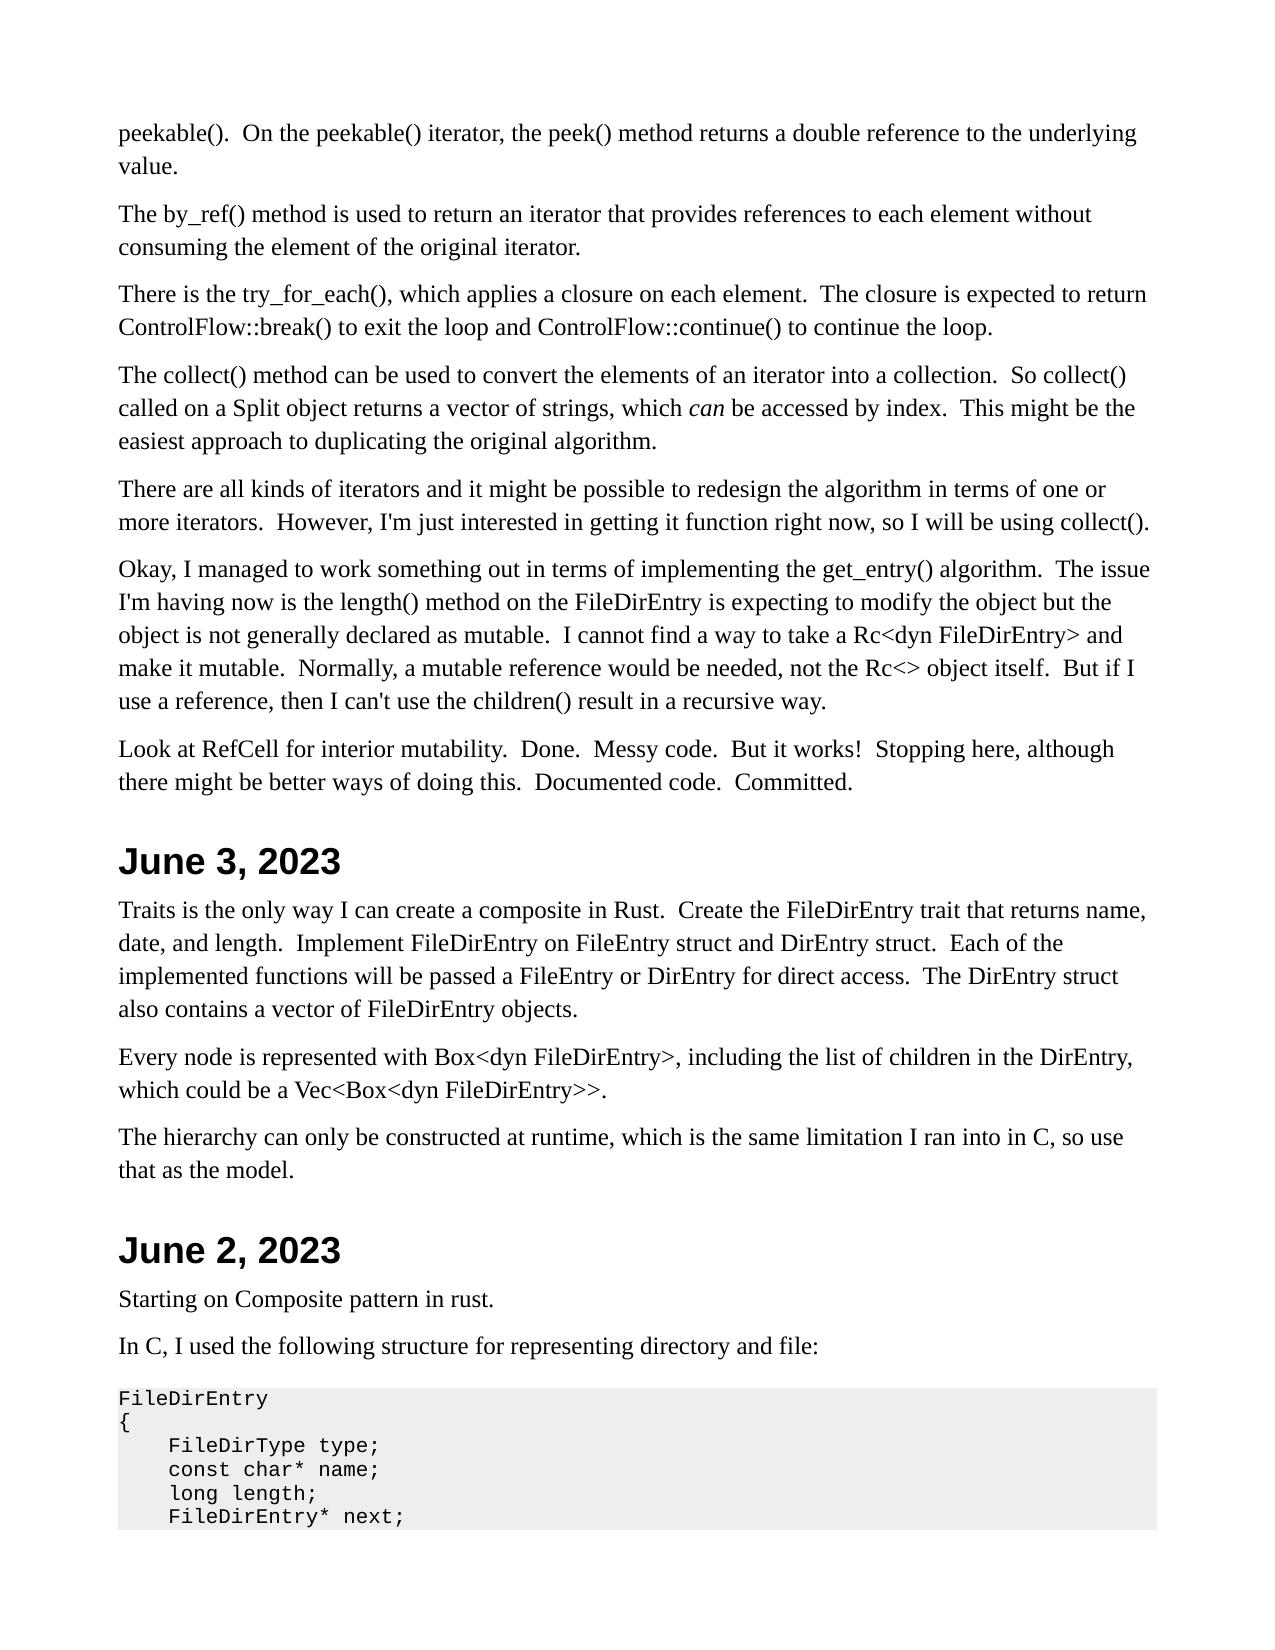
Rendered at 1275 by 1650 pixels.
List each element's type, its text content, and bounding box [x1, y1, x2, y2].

text peekable(). On the peekable() iterator, the peek() method returns a double reference to the underlying value. [118, 118, 1157, 180]
text FileDirEntry* next; [118, 1506, 1157, 1530]
text There is the try_for_each(), which applies a closure on each element. The closure is expected to return ControlFlow::break() to exit the loop and ControlFlow::continue() to continue the loop. [118, 279, 1157, 341]
text The by_ref() method is used to return an iterator that provides references to each element without consuming the element of the original iterator. [118, 199, 1157, 261]
text Starting on Composite pattern in rust. [118, 1284, 1157, 1312]
text In C, I used the following structure for representing directory and file: [118, 1331, 1157, 1360]
text const char* name; [118, 1459, 1157, 1482]
subtitle June 3, 2023 [118, 839, 1157, 883]
text Traits is the only way I can create a composite in Rust. Create the FileDirEntry trait that returns name, date, and length. Implement FileDirEntry on FileEntry struct and DirEntry struct. Each of the implemented functions will be passed a FileEntry or DirEntry for direct access. The DirEntry struct also contains a vector of FileDirEntry objects. [118, 895, 1157, 1023]
text long length; [118, 1482, 1157, 1506]
text FileDirEntry [118, 1388, 1157, 1412]
text The hierarchy can only be constructed at runtime, which is the same limitation I ran into in C, so use that as the model. [118, 1122, 1157, 1184]
text The collect() method can be used to convert the elements of an iterator into a collection. So collect() called on a Split object returns a vector of strings, which can be accessed by index. This might be the easiest approach to duplicating the original algorithm. [118, 360, 1157, 455]
text Every node is represented with Box<dyn FileDirEntry>, including the list of children in the DirEntry, which could be a Vec<Box<dyn FileDirEntry>>. [118, 1042, 1157, 1104]
text There are all kinds of iterators and it might be possible to redesign the algorithm in terms of one or more iterators. However, I'm just interested in getting it function right now, so I will be using collect(). [118, 474, 1157, 535]
text Okay, I managed to work something out in terms of implementing the get_entry() algorithm. The issue I'm having now is the length() method on the FileDirEntry is expecting to modify the object but the object is not generally declared as mutable. I cannot find a way to take a Rc<dyn FileDirEntry> and make it mutable. Normally, a mutable reference would be needed, not the Rc<> object itself. But if I use a reference, then I can't use the children() result in a recursive way. [118, 554, 1157, 715]
text { [118, 1412, 1157, 1435]
text FileDirType type; [118, 1435, 1157, 1459]
text Look at RefCell for interior mutability. Done. Messy code. But it works! Stopping here, although there might be better ways of doing this. Documented code. Committed. [118, 734, 1157, 796]
subtitle June 2, 2023 [118, 1228, 1157, 1271]
